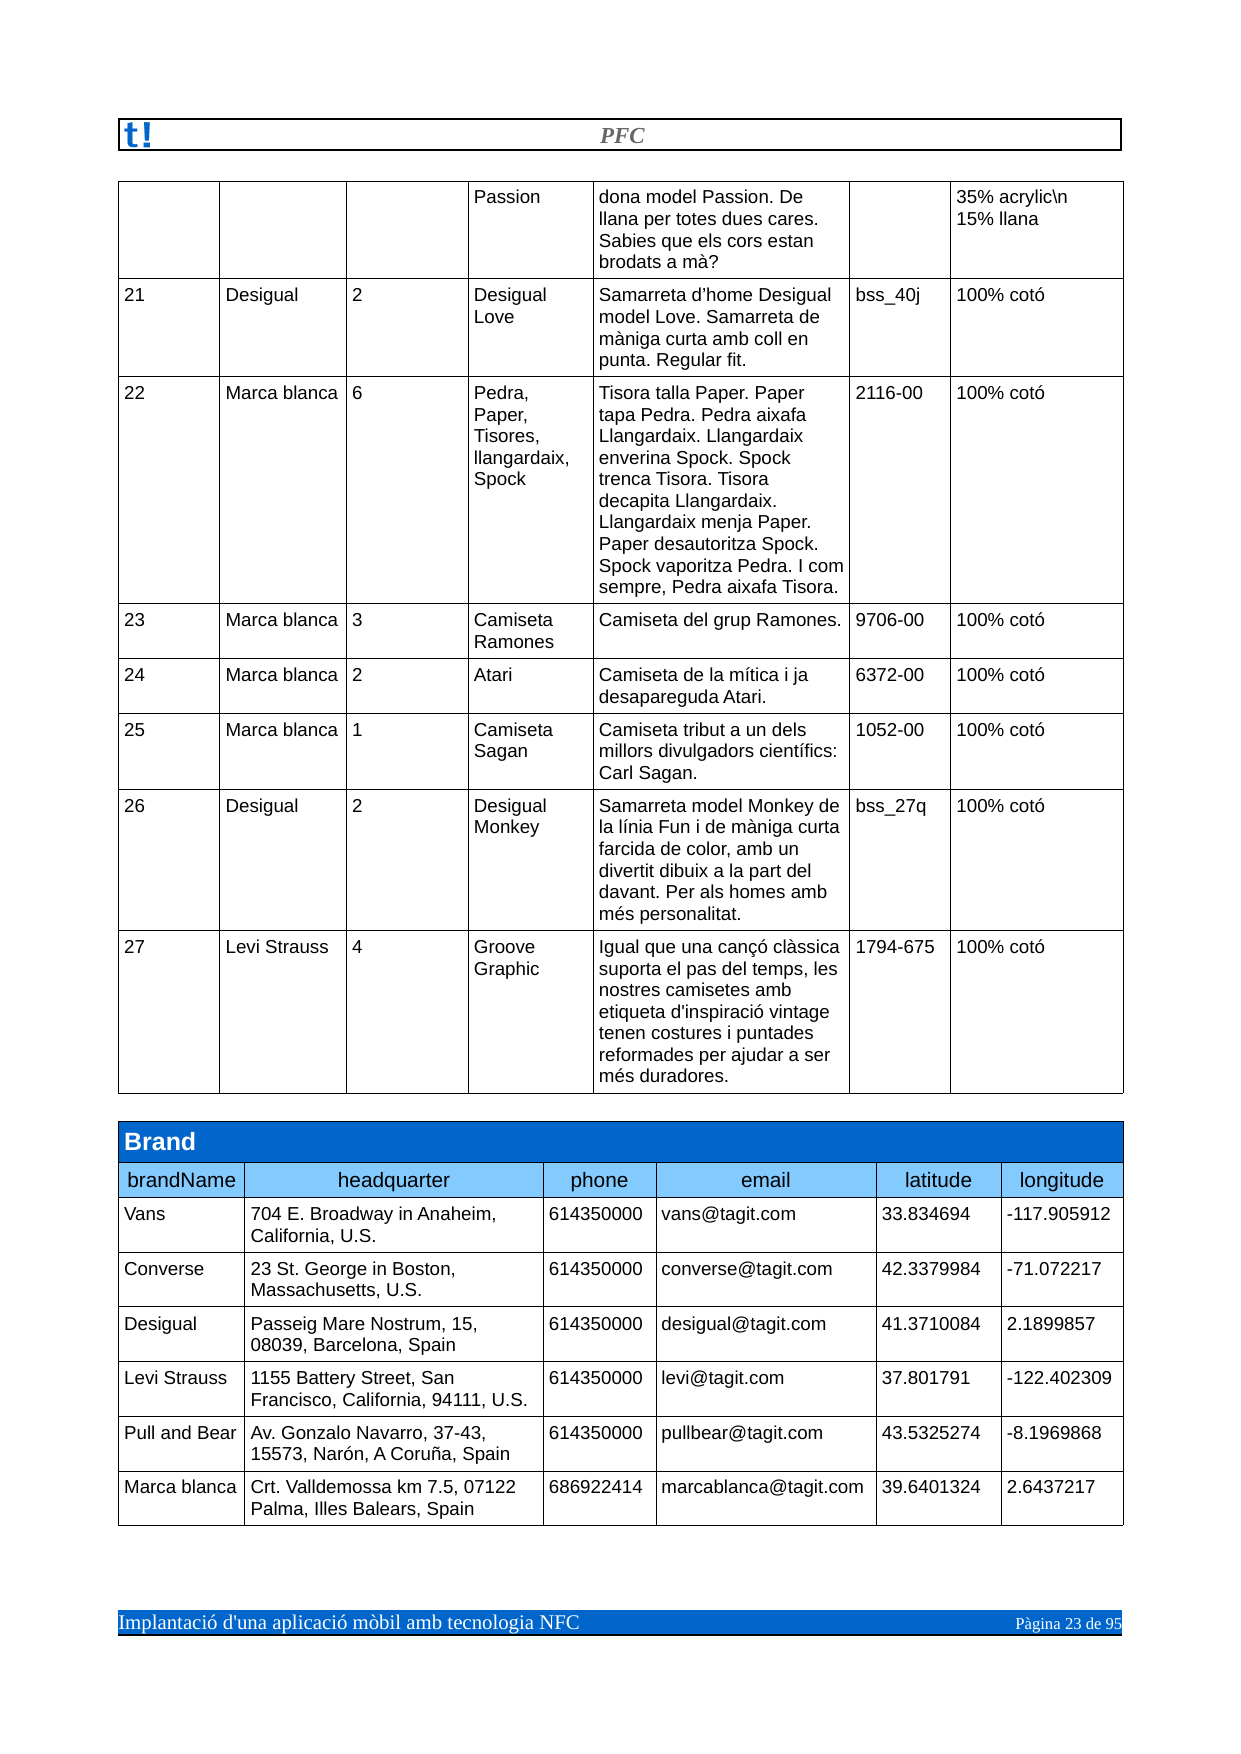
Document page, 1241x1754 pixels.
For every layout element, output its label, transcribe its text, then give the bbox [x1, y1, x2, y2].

table_cell Passeig Mare Nostrum, 15, 08039, Barcelona, Spain [245, 1307, 543, 1361]
table_cell 39.6401324 [877, 1472, 1001, 1525]
table_cell 2 [347, 790, 468, 930]
table_cell 100% cotó [951, 279, 1123, 376]
table_cell Desigual [220, 279, 346, 376]
table_cell Camiseta Ramones [469, 604, 593, 658]
table_cell Tisora talla Paper. Paper tapa Pedra. Pedra aixafa Llangardaix. Llangardaix enverina Spock. Spock trenca Tisora. Tisora decapita Llangardaix. Llangardaix menja Paper. Paper desautoritza Spock. Spock vaporitza Pedra. I com sempre, Pedra aixafa Tisora. [594, 377, 849, 603]
table_cell email [657, 1163, 876, 1197]
table_cell Vans [119, 1198, 244, 1252]
table_cell 6 [347, 377, 468, 603]
table_cell 21 [119, 279, 219, 376]
table_cell 24 [119, 659, 219, 713]
table_cell 1155 Battery Street, San Francisco, California, 94111, U.S. [245, 1362, 543, 1416]
table_cell 27 [119, 931, 219, 1092]
table_cell 4 [347, 931, 468, 1092]
table_cell 23 [119, 604, 219, 658]
table_cell 33.834694 [877, 1198, 1001, 1252]
table_cell converse@tagit.com [657, 1253, 876, 1306]
table_cell 23 St. George in Boston, Massachusetts, U.S. [245, 1253, 543, 1306]
table_cell 614350000 [544, 1417, 656, 1471]
table_cell Samarreta model Monkey de la línia Fun i de màniga curta farcida de color, amb un divertit dibuix a la part del davant. Per als homes amb més personalitat. [594, 790, 849, 930]
table_cell Atari [469, 659, 593, 713]
table_cell longitude [1002, 1163, 1123, 1197]
table_cell 26 [119, 790, 219, 930]
table_cell Converse [119, 1253, 244, 1306]
table_cell -8.1969868 [1002, 1417, 1123, 1471]
table_cell [220, 182, 346, 278]
table_cell Marca blanca [220, 604, 346, 658]
table_cell 100% cotó [951, 714, 1123, 789]
table_cell Levi Strauss [119, 1362, 244, 1416]
table_cell 2.6437217 [1002, 1472, 1123, 1525]
table_cell 100% cotó [951, 604, 1123, 658]
table_cell 37.801791 [877, 1362, 1001, 1416]
table_cell Marca blanca [220, 714, 346, 789]
table_cell 704 E. Broadway in Anaheim, California, U.S. [245, 1198, 543, 1252]
table_cell [119, 182, 219, 278]
table_cell Desigual [119, 1307, 244, 1361]
table_cell Igual que una cançó clàssica suporta el pas del temps, les nostres camisetes amb etiqueta d'inspiració vintage tenen costures i puntades reformades per ajudar a ser més duradores. [594, 931, 849, 1092]
table_cell Passion [469, 182, 593, 278]
table_cell Pull and Bear [119, 1417, 244, 1471]
table_cell levi@tagit.com [657, 1362, 876, 1416]
table_cell 25 [119, 714, 219, 789]
table_cell vans@tagit.com [657, 1198, 876, 1252]
table_cell 614350000 [544, 1253, 656, 1306]
table_cell Crt. Valldemossa km 7.5, 07122 Palma, Illes Balears, Spain [245, 1472, 543, 1525]
table_cell 2 [347, 659, 468, 713]
table_cell pullbear@tagit.com [657, 1417, 876, 1471]
table_cell 9706-00 [850, 604, 950, 658]
table_cell dona model Passion. De llana per totes dues cares. Sabies que els cors estan brodats a mà? [594, 182, 849, 278]
table_cell Camiseta del grup Ramones. [594, 604, 849, 658]
table_cell 6372-00 [850, 659, 950, 713]
table_cell 614350000 [544, 1198, 656, 1252]
table_cell [347, 182, 468, 278]
table_cell Camiseta Sagan [469, 714, 593, 789]
table_cell 3 [347, 604, 468, 658]
table_cell 43.5325274 [877, 1417, 1001, 1471]
table_cell Desigual Love [469, 279, 593, 376]
table_cell Camiseta de la mítica i ja desapareguda Atari. [594, 659, 849, 713]
table_cell [850, 182, 950, 278]
table_cell 614350000 [544, 1307, 656, 1361]
table_cell 100% cotó [951, 659, 1123, 713]
table_cell Samarreta d’home Desigual model Love. Samarreta de màniga curta amb coll en punta. Regular fit. [594, 279, 849, 376]
table_cell phone [544, 1163, 656, 1197]
table_cell Groove Graphic [469, 931, 593, 1092]
table_cell 42.3379984 [877, 1253, 1001, 1306]
table_cell Marca blanca [220, 659, 346, 713]
table_cell Av. Gonzalo Navarro, 37-43, 15573, Narón, A Coruña, Spain [245, 1417, 543, 1471]
table_cell 2116-00 [850, 377, 950, 603]
table_cell 22 [119, 377, 219, 603]
table_cell -71.072217 [1002, 1253, 1123, 1306]
table_cell Marca blanca [220, 377, 346, 603]
table_cell 100% cotó [951, 790, 1123, 930]
table_cell Camiseta tribut a un dels millors divulgadors científics: Carl Sagan. [594, 714, 849, 789]
table_cell 614350000 [544, 1362, 656, 1416]
table_cell Desigual [220, 790, 346, 930]
table_cell Desigual Monkey [469, 790, 593, 930]
table_cell 1 [347, 714, 468, 789]
table_cell 41.3710084 [877, 1307, 1001, 1361]
table_cell -117.905912 [1002, 1198, 1123, 1252]
table_cell marcablanca@tagit.com [657, 1472, 876, 1525]
table_cell Levi Strauss [220, 931, 346, 1092]
table_cell 686922414 [544, 1472, 656, 1525]
table_cell bss_40j [850, 279, 950, 376]
table_cell 100% cotó [951, 931, 1123, 1092]
table_cell 35% acrylic\n 15% llana [951, 182, 1123, 278]
table_cell 1794-675 [850, 931, 950, 1092]
table_header Brand [119, 1122, 1123, 1162]
picture [123, 121, 151, 148]
table_cell 100% cotó [951, 377, 1123, 603]
table_cell brandName [119, 1163, 244, 1197]
table_cell Pedra, Paper, Tisores, llangardaix, Spock [469, 377, 593, 603]
table_cell -122.402309 [1002, 1362, 1123, 1416]
table_cell 2 [347, 279, 468, 376]
table_cell 2.1899857 [1002, 1307, 1123, 1361]
table_cell headquarter [245, 1163, 543, 1197]
table_cell bss_27q [850, 790, 950, 930]
table_cell latitude [877, 1163, 1001, 1197]
table_cell desigual@tagit.com [657, 1307, 876, 1361]
table_cell 1052-00 [850, 714, 950, 789]
table_cell Marca blanca [119, 1472, 244, 1525]
